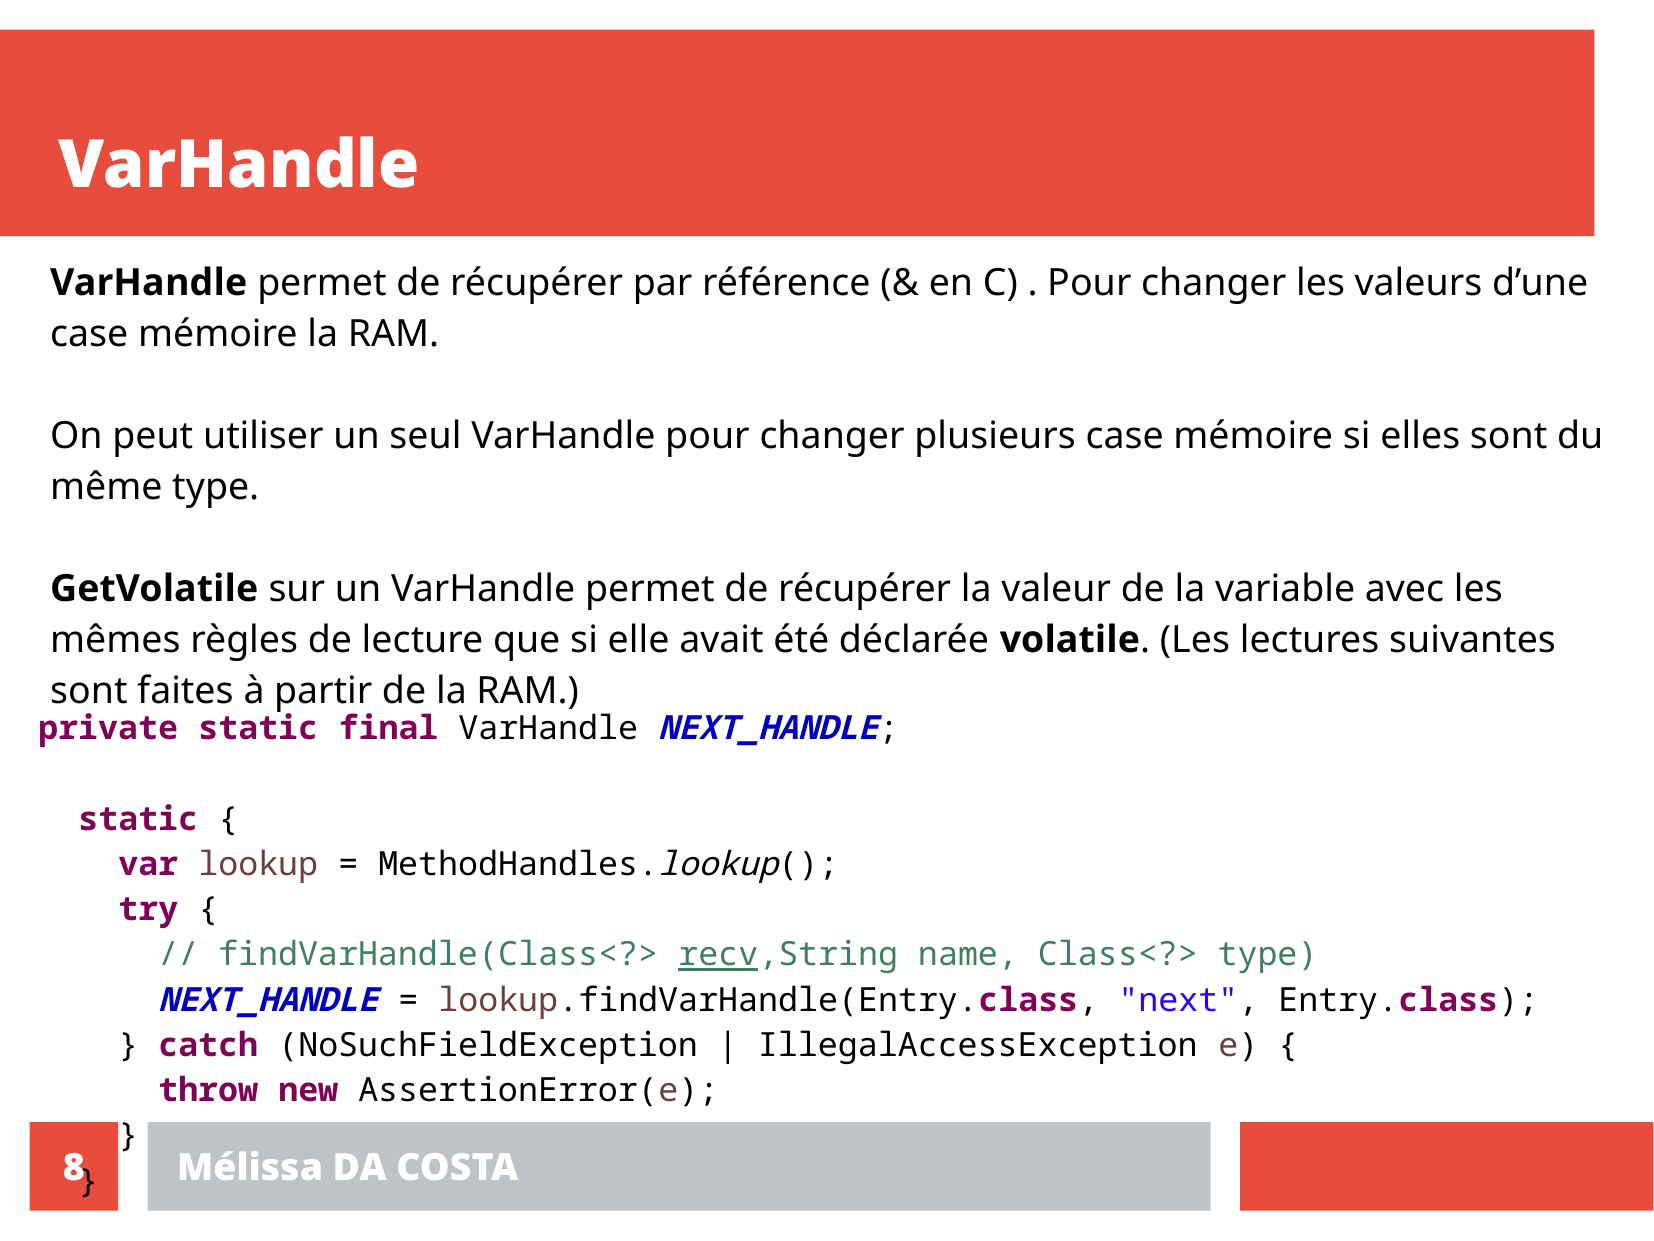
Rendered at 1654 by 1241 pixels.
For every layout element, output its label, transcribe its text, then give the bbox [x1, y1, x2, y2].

text_box VarHandle permet de récupérer par référence (& en C) . Pour changer les valeurs d’une case mémoire la RAM. On peut utiliser un seul VarHandle pour changer plusieurs case mémoire si elles sont du même type. GetVolatile sur un VarHandle permet de récupérer la valeur de la variable avec les mêmes règles de lecture que si elle avait été déclarée volatile. (Les lectures suivantes sont faites à partir de la RAM.) [35, 248, 1630, 696]
title VarHandle [59, 59, 1595, 207]
text_box private static final VarHandle NEXT_HANDLE; static { var lookup = MethodHandles.lookup(); try { // findVarHandle​(Class<?> recv,String name, Class<?> type) NEXT_HANDLE = lookup.findVarHandle(Entry.class, "next", Entry.class); } catch (NoSuchFieldException | IllegalAccessException e) { throw new AssertionError(e); } } [23, 696, 1642, 1134]
